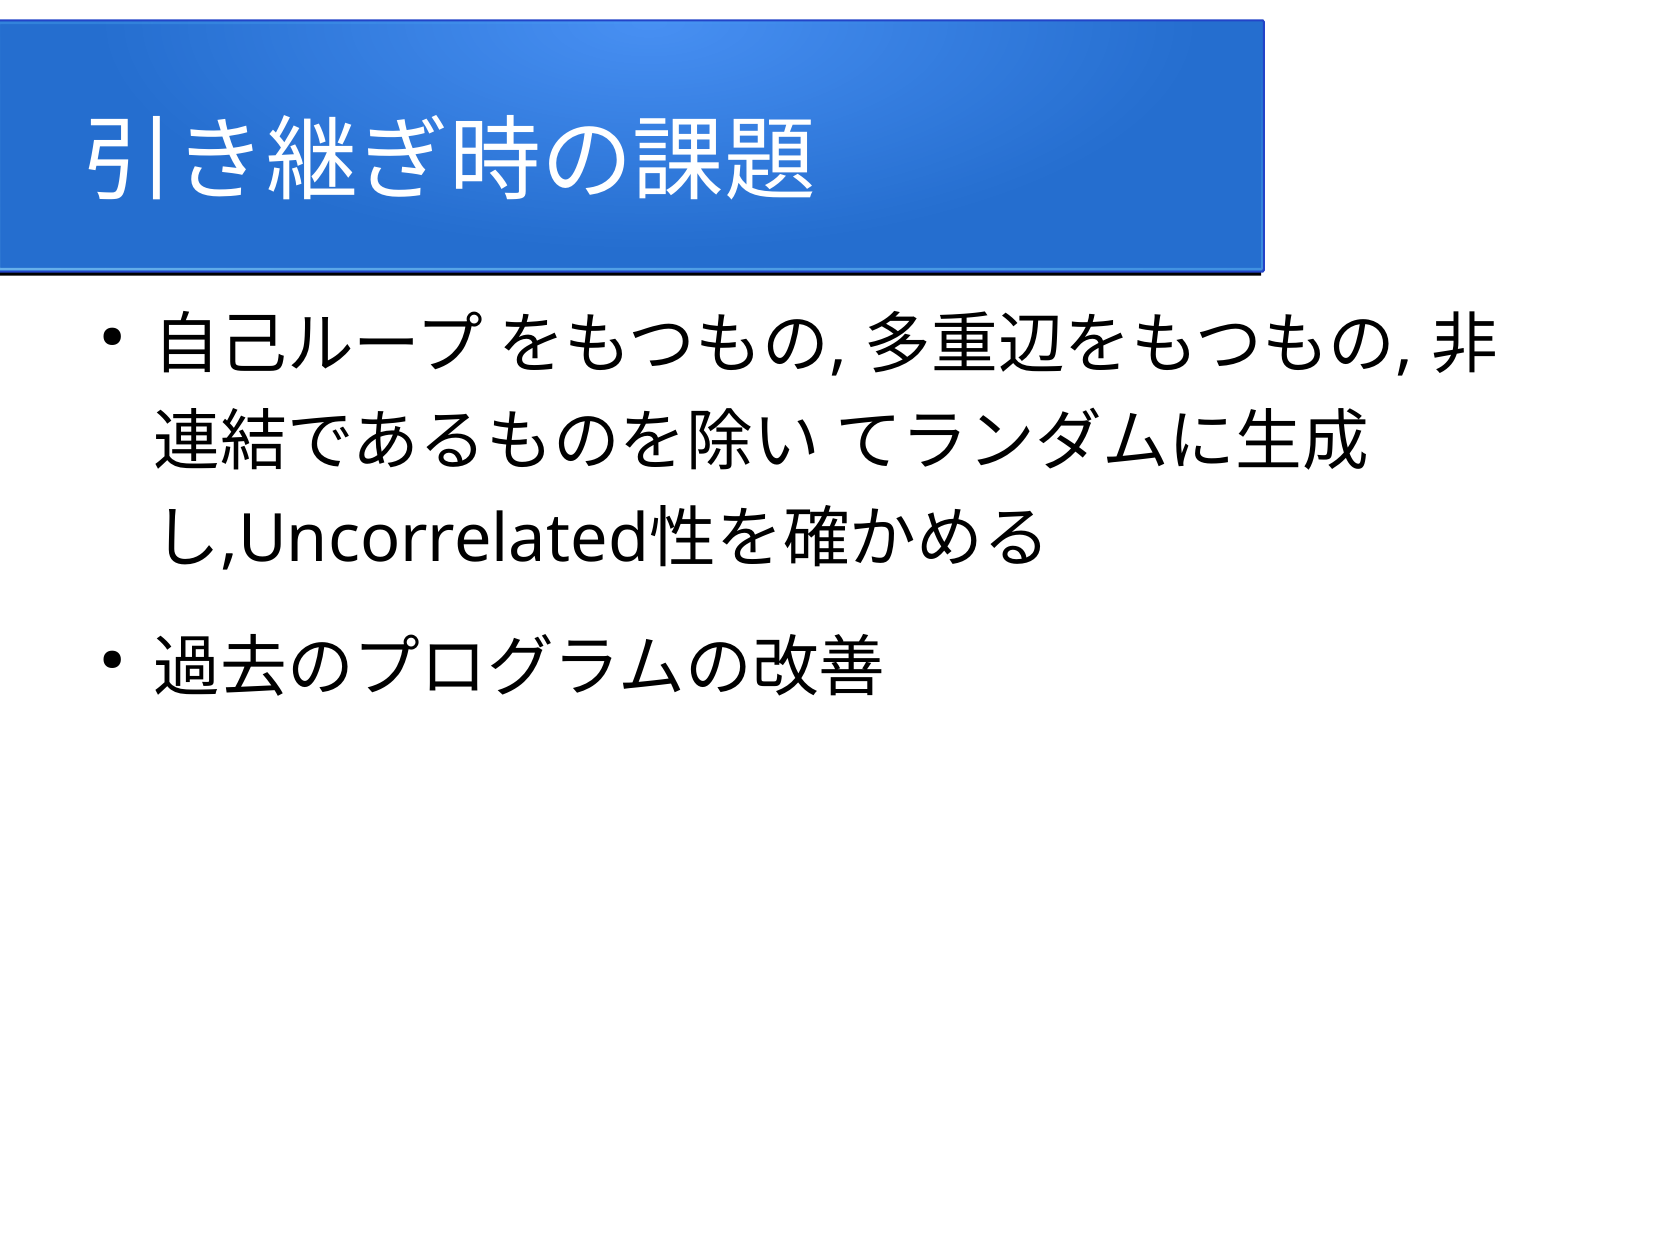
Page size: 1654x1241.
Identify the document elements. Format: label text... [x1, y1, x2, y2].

list 自己ループ をもつもの, 多重辺をもつもの, 非連結であるものを除い てランダムに生成し,Uncorrelated性を確かめる 過去のプログラムの改善 [82, 290, 1538, 1010]
title 引き継ぎ時の課題 [82, 49, 1250, 257]
